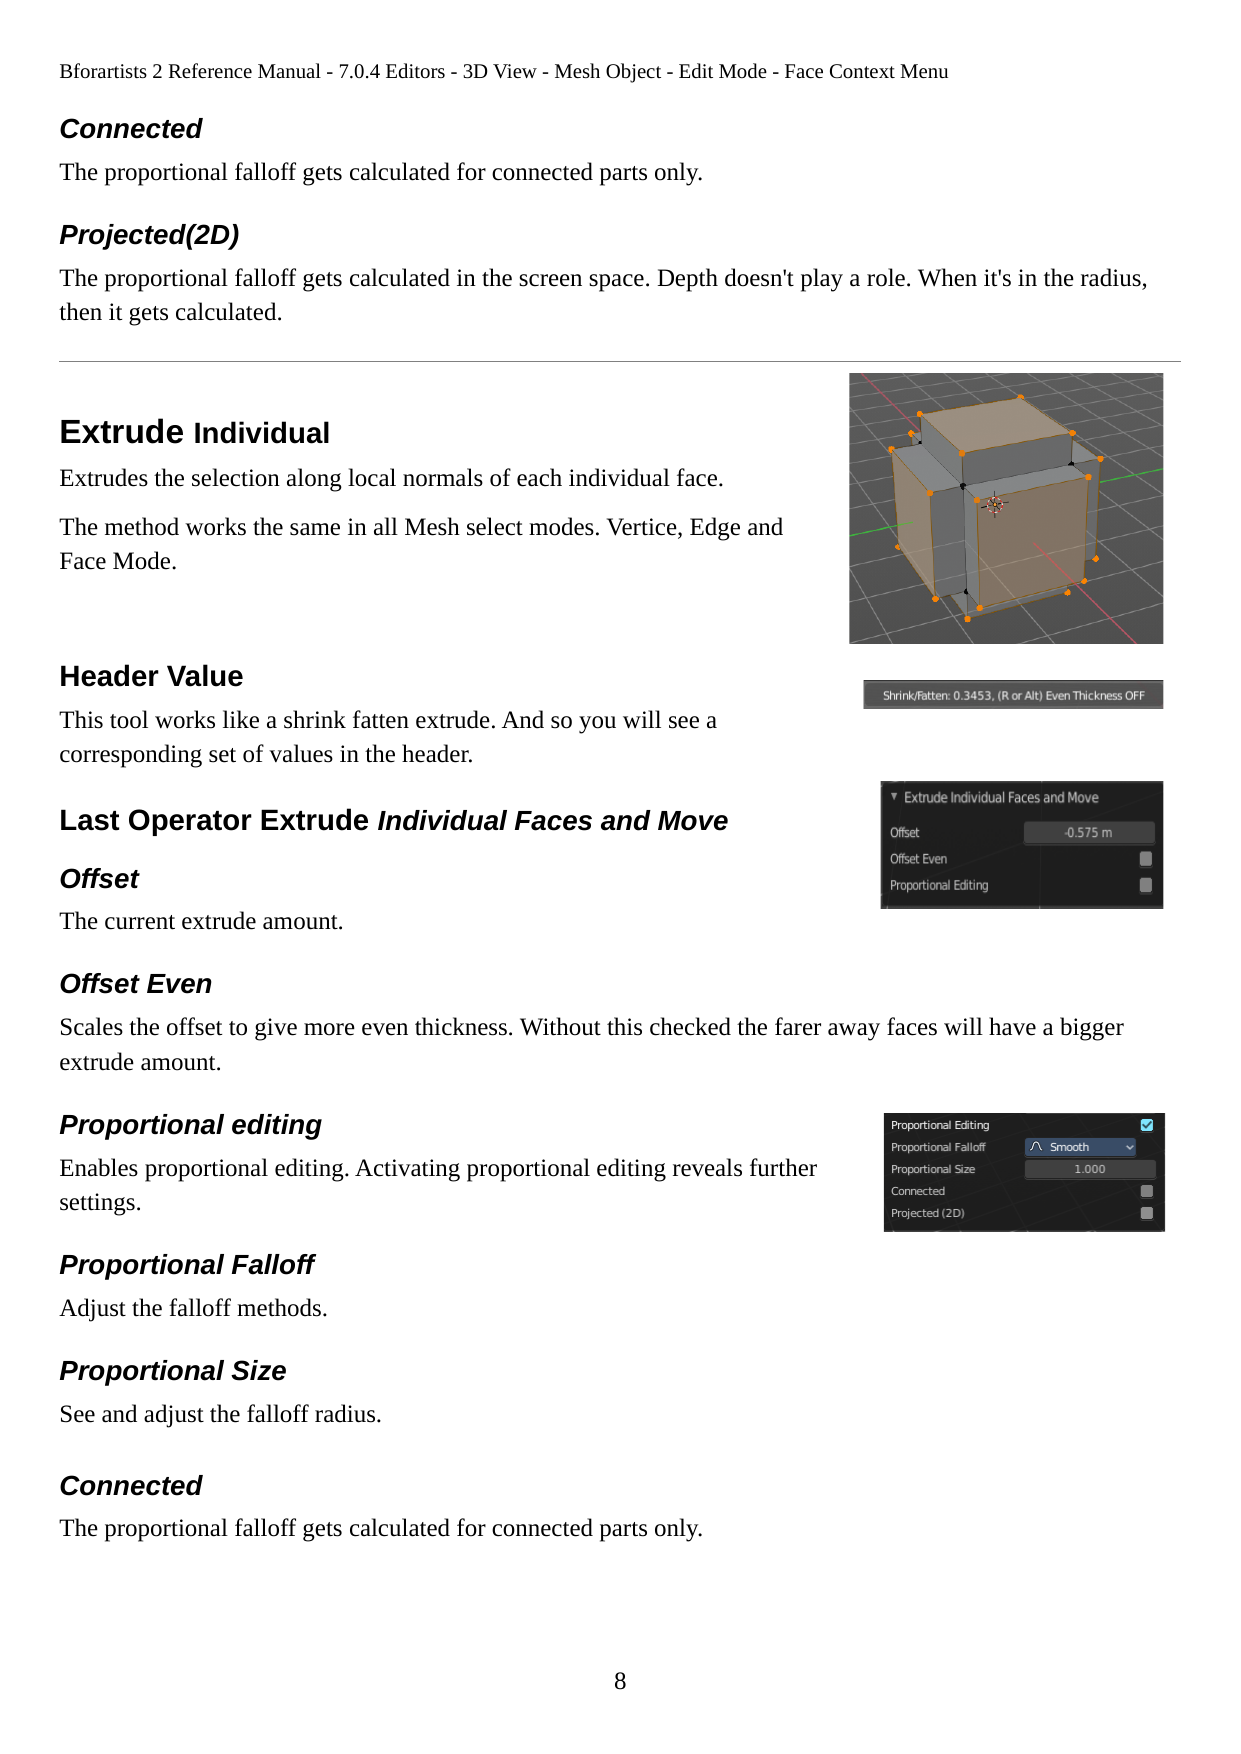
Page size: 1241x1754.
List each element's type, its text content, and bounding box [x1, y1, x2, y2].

picture [863, 680, 1164, 709]
text The method works the same in all Mesh select modes. Vertice, Edge and Face Mode. [59, 512, 849, 575]
text The proportional falloff gets calculated in the screen space. Depth doesn't play a role. When it's in the radius, then it gets calculated. [59, 263, 1181, 326]
text The proportional falloff gets calculated for connected parts only. [59, 1513, 1181, 1542]
text The proportional falloff gets calculated for connected parts only. [59, 157, 1181, 186]
text Adjust the falloff methods. [59, 1293, 1181, 1322]
subtitle Header Value [59, 659, 1181, 693]
subtitle Extrude Individual [59, 411, 849, 450]
subtitle Connected [59, 1469, 1181, 1501]
picture [849, 373, 1164, 644]
text See and adjust the falloff radius. [59, 1399, 1181, 1428]
subtitle Proportional Size [59, 1355, 1181, 1387]
text Extrudes the selection along local normals of each individual face. [59, 463, 849, 491]
text This tool works like a shrink fatten extrude. And so you will see a corresponding set of values in the header. [59, 705, 1181, 768]
text The current extrude amount. [59, 906, 1181, 935]
subtitle [1164, 862, 1181, 894]
subtitle Proportional editing [59, 1108, 1181, 1140]
subtitle Connected [59, 113, 1181, 144]
picture [880, 781, 1164, 909]
text Enables proportional editing. Activating proportional editing reveals further settings. [59, 1153, 883, 1216]
subtitle Last Operator Extrude Individual Faces and Move [59, 803, 880, 837]
subtitle Proportional Falloff [59, 1249, 1181, 1281]
picture [883, 1113, 1166, 1232]
subtitle Projected(2D) [59, 218, 1181, 250]
subtitle Offset [59, 862, 880, 894]
subtitle [1164, 411, 1181, 450]
text Scales the offset to give more even thickness. Without this checked the farer away faces will have a bigger extrude amount. [59, 1012, 1181, 1076]
subtitle Offset Even [59, 968, 1181, 1000]
